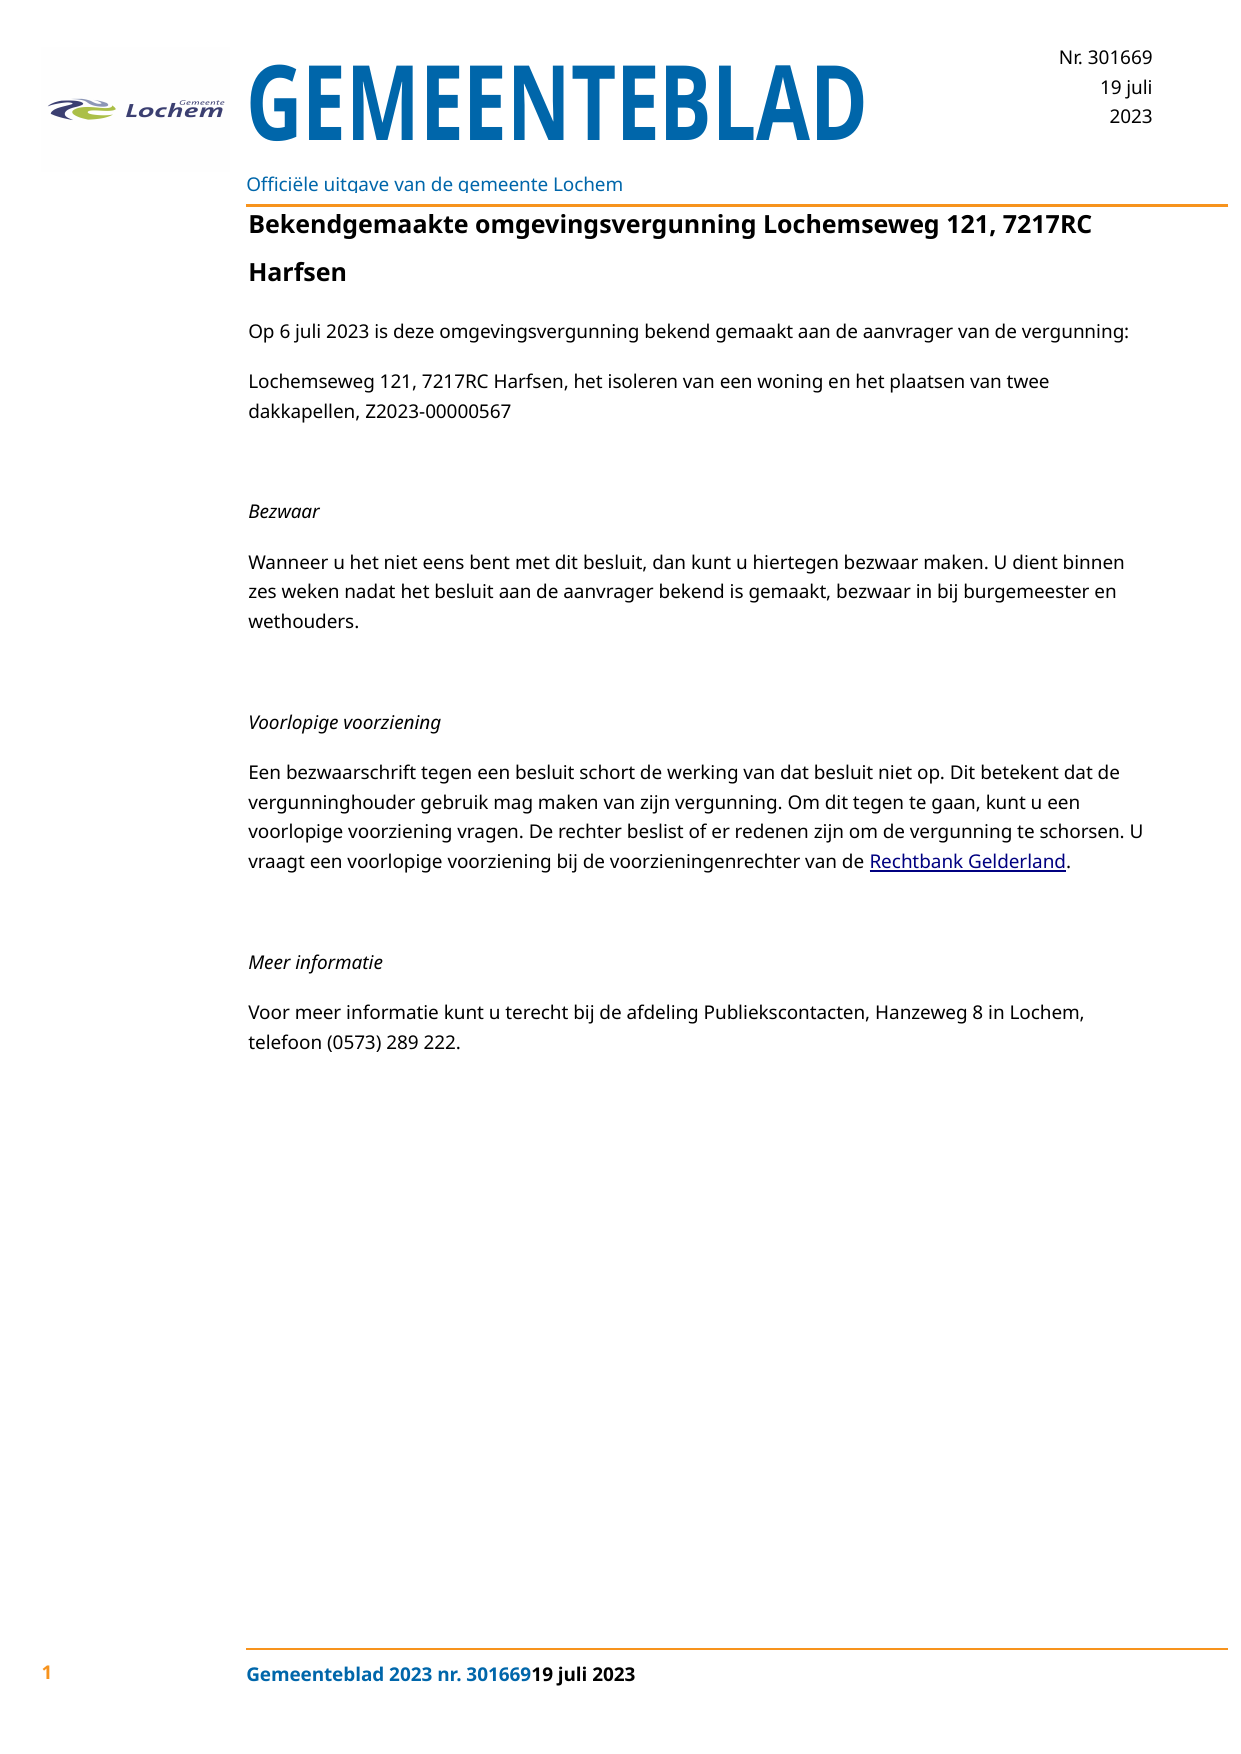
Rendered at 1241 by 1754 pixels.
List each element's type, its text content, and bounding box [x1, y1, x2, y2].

text Voor meer informatie kunt u terecht bij de afdeling Publiekscontacten, Hanzeweg 8 in Lochem, telefoon (0573) 289 222. [248, 999, 1152, 1055]
text Op 6 juli 2023 is deze omgevingsvergunning bekend gemaakt aan de aanvrager van de vergunning: [248, 318, 1152, 344]
text Wanneer u het niet eens bent met dit besluit, dan kunt u hiertegen bezwaar maken. U dient binnen zes weken nadat het besluit aan de aanvrager bekend is gemaakt, bezwaar in bij burgemeester en wethouders. [248, 549, 1152, 634]
text Voorlopige voorziening [248, 709, 1152, 735]
text Meer informatie [248, 949, 1152, 975]
text Bekendgemaakte omgevingsvergunning Lochemseweg 121, 7217RC Harfsen [248, 207, 1152, 288]
picture [41, 47, 231, 172]
text Lochemseweg 121, 7217RC Harfsen, het isoleren van een woning en het plaatsen van twee dakkapellen, Z2023-00000567 [248, 368, 1152, 424]
text Bezwaar [248, 499, 1152, 524]
text Een bezwaarschrift tegen een besluit schort de werking van dat besluit niet op. Dit betekent dat de vergunninghouder gebruik mag maken van zijn vergunning. Om dit tegen te gaan, kunt u een voorlopige voorziening vragen. De rechter beslist of er redenen zijn om de vergunning te schorsen. U vraagt een voorlopige voorziening bij de voorzieningenrechter van de Rechtbank Gelderland. [248, 759, 1152, 874]
